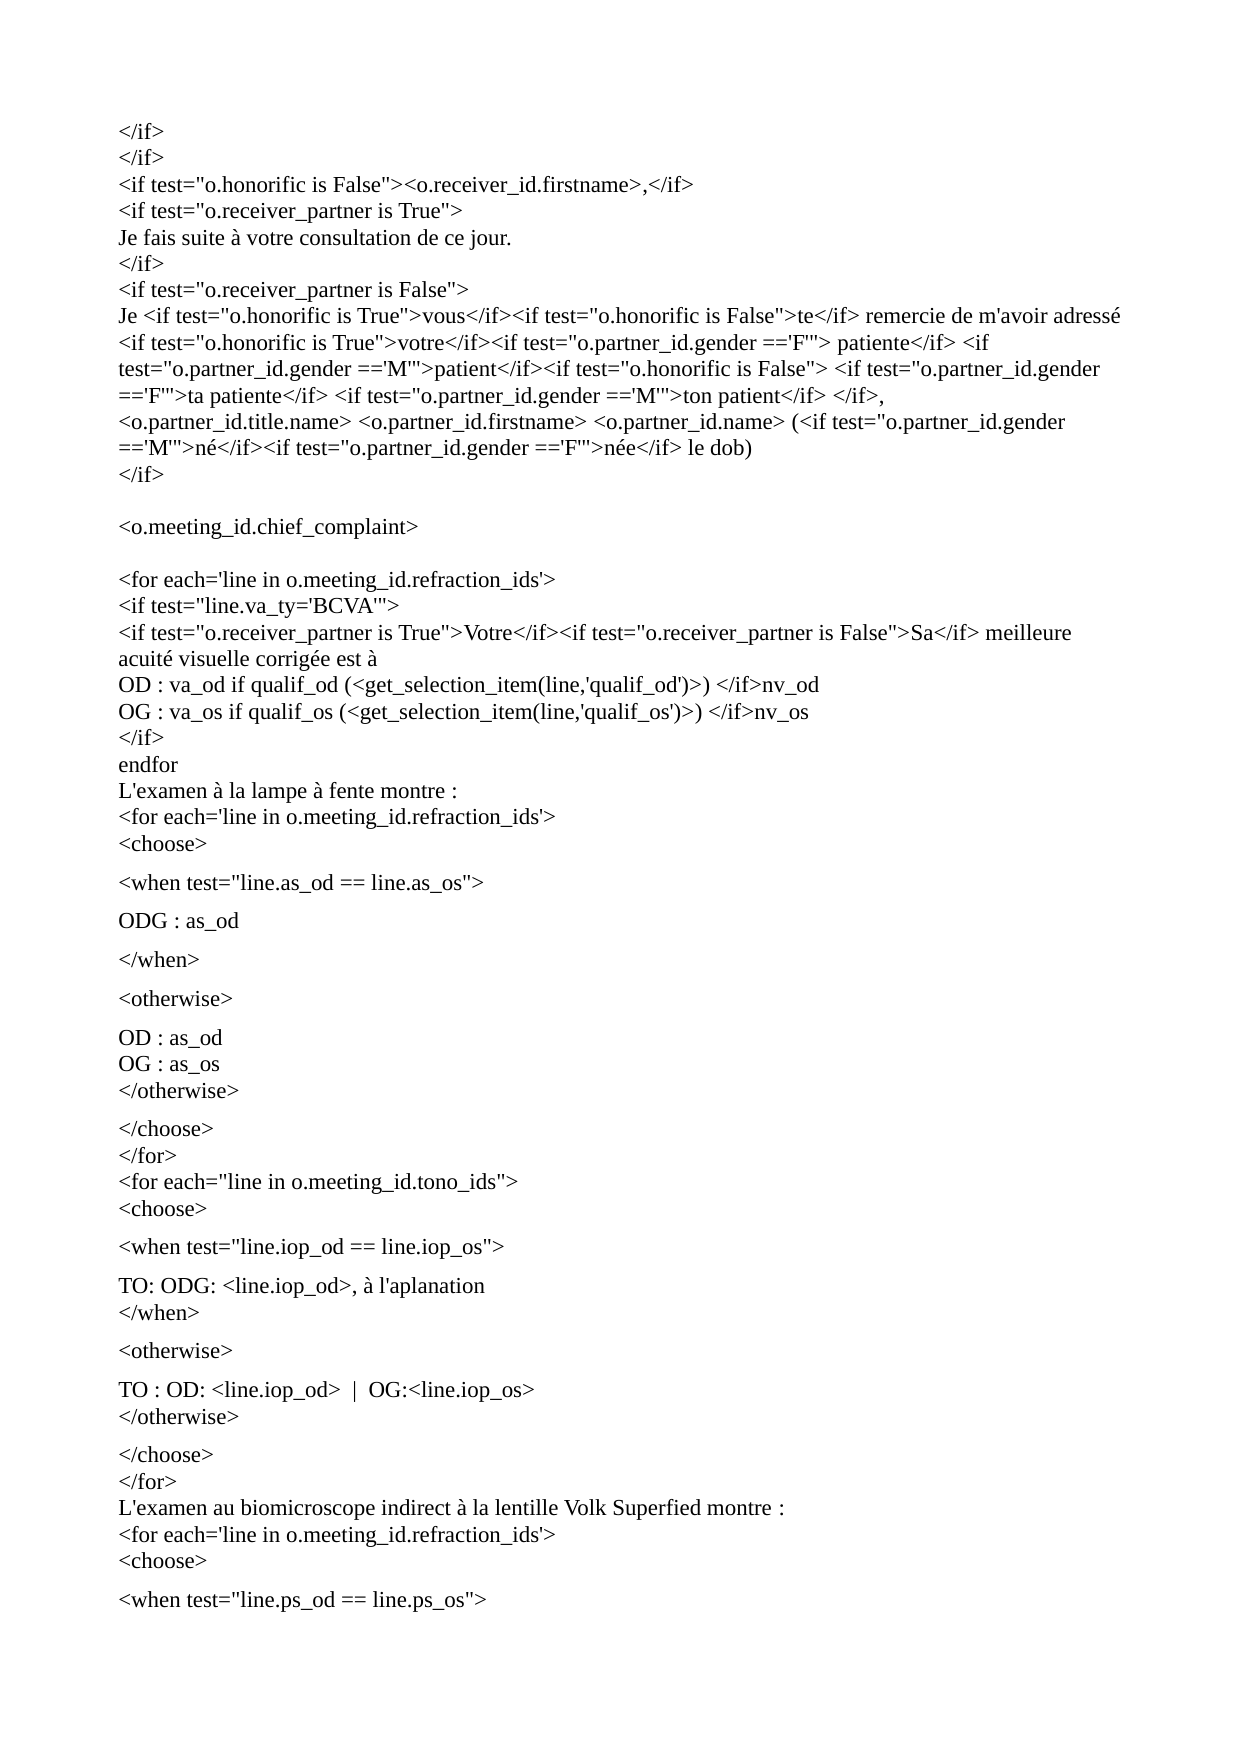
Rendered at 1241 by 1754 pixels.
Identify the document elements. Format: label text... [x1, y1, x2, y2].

text <otherwise> [118, 985, 1122, 1011]
text TO: ODG: <line.iop_od>, à l'aplanation [118, 1272, 1122, 1299]
text <for each='line in o.meeting_id.refraction_ids'> [118, 1521, 1122, 1547]
text <if test="o.receiver_partner is True">Votre</if><if test="o.receiver_partner is False">Sa</if> meilleure acuité visuelle corrigée est à [118, 619, 1122, 672]
text <choose> [118, 830, 1122, 856]
text OD : as_od [118, 1024, 1122, 1050]
text </choose> [118, 1116, 1122, 1142]
text <for each='line in o.meeting_id.refraction_ids'> [118, 566, 1122, 592]
text Je <if test="o.honorific is True">vous</if><if test="o.honorific is False">te</if> remercie de m'avoir adressé <if test="o.honorific is True">votre</if><if test="o.partner_id.gender =='F'"> patiente</if> <if test="o.partner_id.gender =='M'">patient</if><if test="o.honorific is False"> <if test="o.partner_id.gender =='F'">ta patiente</if> <if test="o.partner_id.gender =='M'">ton patient</if> </if>, <o.partner_id.title.name> <o.partner_id.firstname> <o.partner_id.name> (<if test="o.partner_id.gender =='M'">né</if><if test="o.partner_id.gender =='F'">née</if> le dob) [118, 303, 1122, 461]
text </when> [118, 1299, 1122, 1325]
text <when test="line.iop_od == line.iop_os"> [118, 1233, 1122, 1260]
text </if> [118, 724, 1122, 751]
text endfor [118, 751, 1122, 777]
text <for each="line in o.meeting_id.tono_ids"> [118, 1168, 1122, 1194]
text OD : va_od if qualif_od (<get_selection_item(line,'qualif_od')>) </if>nv_od [118, 672, 1122, 698]
text OG : as_os [118, 1050, 1122, 1077]
text <when test="line.as_od == line.as_os"> [118, 868, 1122, 895]
text </when> [118, 946, 1122, 973]
text </if> [118, 144, 1122, 171]
text <o.meeting_id.chief_complaint> [118, 513, 1122, 540]
text TO : OD: <line.iop_od> | OG:<line.iop_os> [118, 1376, 1122, 1403]
text </if> [118, 461, 1122, 487]
text <choose> [118, 1547, 1122, 1573]
text Je fais suite à votre consultation de ce jour. [118, 223, 1122, 250]
text <if test="o.honorific is False"><o.receiver_id.firstname>,</if> [118, 171, 1122, 197]
text <choose> [118, 1194, 1122, 1221]
text L'examen au biomicroscope indirect à la lentille Volk Superfied montre : [118, 1494, 1122, 1521]
text </for> [118, 1468, 1122, 1494]
text </if> [118, 250, 1122, 276]
text <if test="o.receiver_partner is True"> [118, 197, 1122, 223]
text L'examen à la lampe à fente montre : [118, 777, 1122, 803]
text <otherwise> [118, 1337, 1122, 1364]
text ODG : as_od [118, 907, 1122, 934]
text <if test="o.receiver_partner is False"> [118, 276, 1122, 303]
text </for> [118, 1142, 1122, 1168]
text <for each='line in o.meeting_id.refraction_ids'> [118, 803, 1122, 830]
text <when test="line.ps_od == line.ps_os"> [118, 1586, 1122, 1612]
text OG : va_os if qualif_os (<get_selection_item(line,'qualif_os')>) </if>nv_os [118, 698, 1122, 724]
text <if test="line.va_ty='BCVA'"> [118, 592, 1122, 619]
text </choose> [118, 1442, 1122, 1468]
text </otherwise> [118, 1077, 1122, 1103]
text </if> [118, 118, 1122, 144]
text </otherwise> [118, 1403, 1122, 1429]
